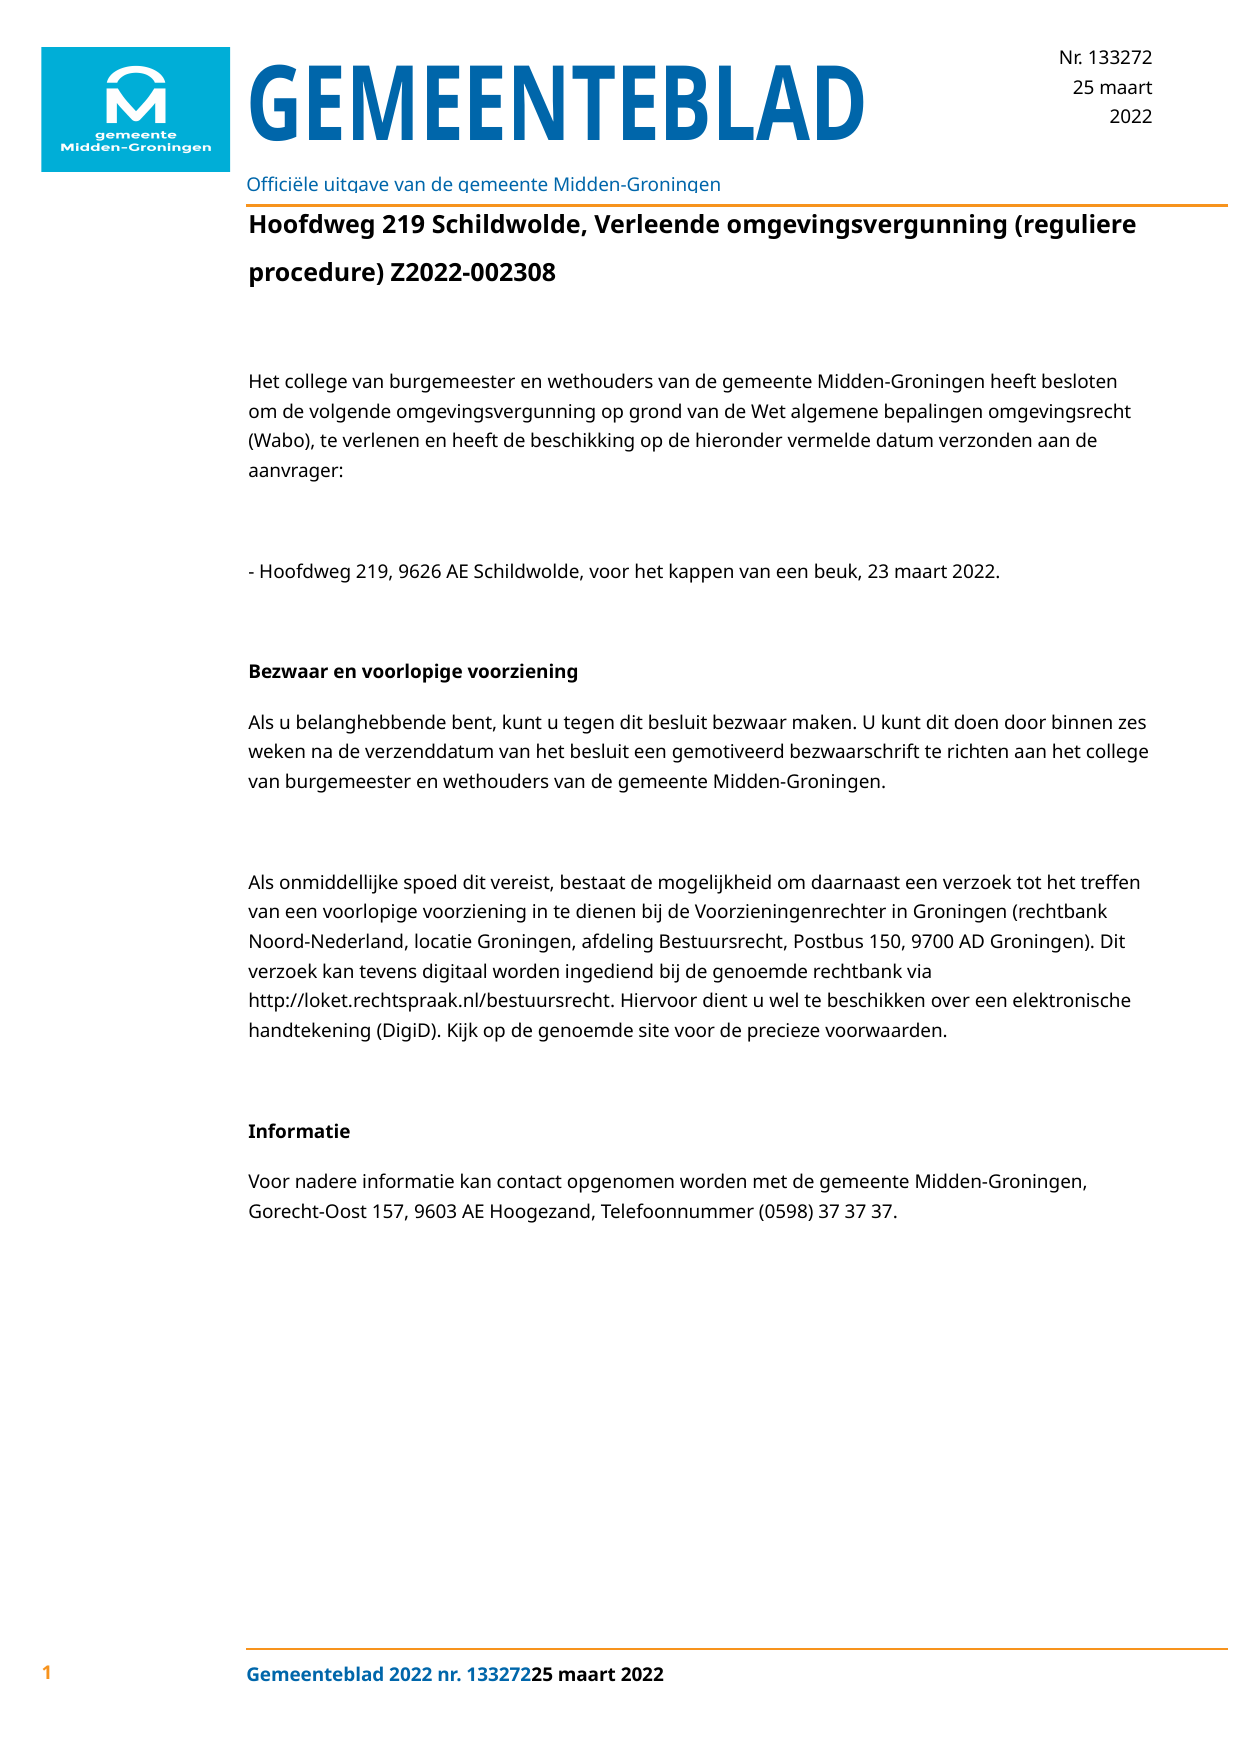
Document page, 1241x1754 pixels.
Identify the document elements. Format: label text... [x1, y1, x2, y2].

text Informatie [248, 1118, 1152, 1144]
text Het college van burgemeester en wethouders van de gemeente Midden-Groningen heeft besloten om de volgende omgevingsvergunning op grond van de Wet algemene bepalingen omgevingsrecht (Wabo), te verlenen en heeft de beschikking op de hieronder vermelde datum verzonden aan de aanvrager: [248, 368, 1152, 483]
text Voor nadere informatie kan contact opgenomen worden met de gemeente Midden-Groningen, Gorecht-Oost 157, 9603 AE Hoogezand, Telefoonnummer (0598) 37 37 37. [248, 1168, 1152, 1224]
text Hoofdweg 219 Schildwolde, Verleende omgevingsvergunning (reguliere procedure) Z2022-002308 [248, 207, 1152, 288]
text Als u belanghebbende bent, kunt u tegen dit besluit bezwaar maken. U kunt dit doen door binnen zes weken na de verzenddatum van het besluit een gemotiveerd bezwaarschrift te richten aan het college van burgemeester en wethouders van de gemeente Midden-Groningen. [248, 709, 1152, 794]
picture [108, 66, 164, 82]
text - Hoofdweg 219, 9626 AE Schildwolde, voor het kappen van een beuk, 23 maart 2022. [248, 558, 1152, 584]
text Als onmiddellijke spoed dit vereist, bestaat de mogelijkheid om daarnaast een verzoek tot het treffen van een voorlopige voorziening in te dienen bij de Voorzieningenrechter in Groningen (rechtbank Noord-Nederland, locatie Groningen, afdeling Bestuursrecht, Postbus 150, 9700 AD Groningen). Dit verzoek kan tevens digitaal worden ingediend bij de genoemde rechtbank via http://loket.rechtspraak.nl/bestuursrecht. Hiervoor dient u wel te beschikken over een elektronische handtekening (DigiD). Kijk op de genoemde site voor de precieze voorwaarden. [248, 869, 1152, 1043]
picture [107, 89, 165, 122]
text Bezwaar en voorlopige voorziening [248, 659, 1152, 684]
picture [184, 146, 190, 153]
